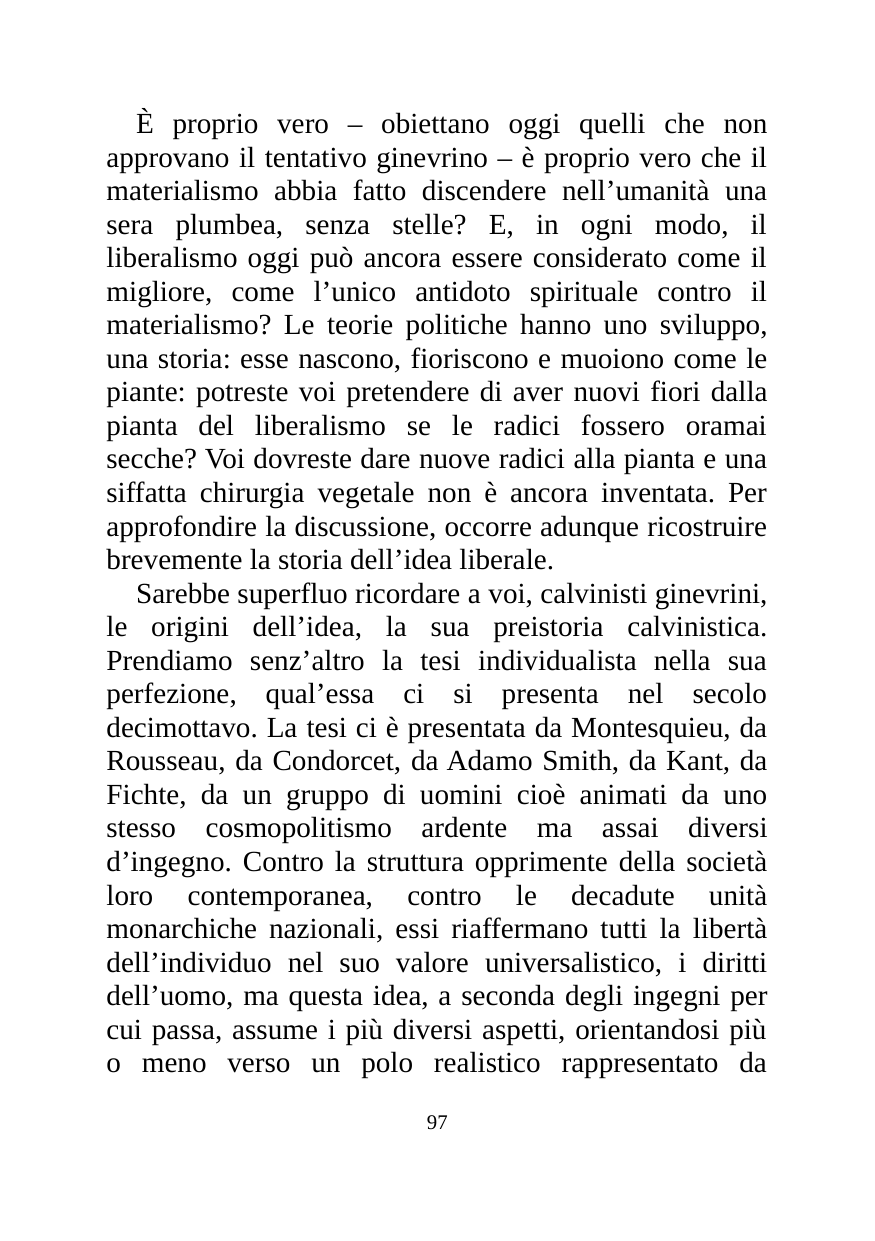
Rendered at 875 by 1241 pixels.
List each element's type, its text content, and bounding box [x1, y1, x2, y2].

text È proprio vero – obiettano oggi quelli che non approvano il tentativo ginevrino – è proprio vero che il materialismo abbia fatto discendere nell’umanità una sera plumbea, senza stelle? E, in ogni modo, il liberalismo oggi può ancora essere considerato come il migliore, come l’unico antidoto spirituale contro il materialismo? Le teorie politiche hanno uno sviluppo, una storia: esse nascono, fioriscono e muoiono come le piante: potreste voi pretendere di aver nuovi fiori dalla pianta del liberalismo se le radici fossero oramai secche? Voi dovreste dare nuove radici alla pianta e una siffatta chirurgia vegetale non è ancora inventata. Per approfondire la discussione, occorre adunque ricostruire brevemente la storia dell’idea liberale. [106, 106, 768, 576]
text Sarebbe superfluo ricordare a voi, calvinisti ginevrini, le origini dell’idea, la sua preistoria calvinistica. Prendiamo senz’altro la tesi individualista nella sua perfezione, qual’essa ci si presenta nel secolo decimottavo. La tesi ci è presentata da Montesquieu, da Rousseau, da Condorcet, da Adamo Smith, da Kant, da Fichte, da un gruppo di uomini cioè animati da uno stesso cosmopolitismo ardente ma assai diversi d’ingegno. Contro la struttura opprimente della società loro contemporanea, contro le decadute unità monarchiche nazionali, essi riaffermano tutti la libertà dell’individuo nel suo valore universalistico, i diritti dell’uomo, ma questa idea, a seconda degli ingegni per cui passa, assume i più diversi aspetti, orientandosi più o meno verso un polo realistico rappresentato da [106, 576, 768, 1079]
